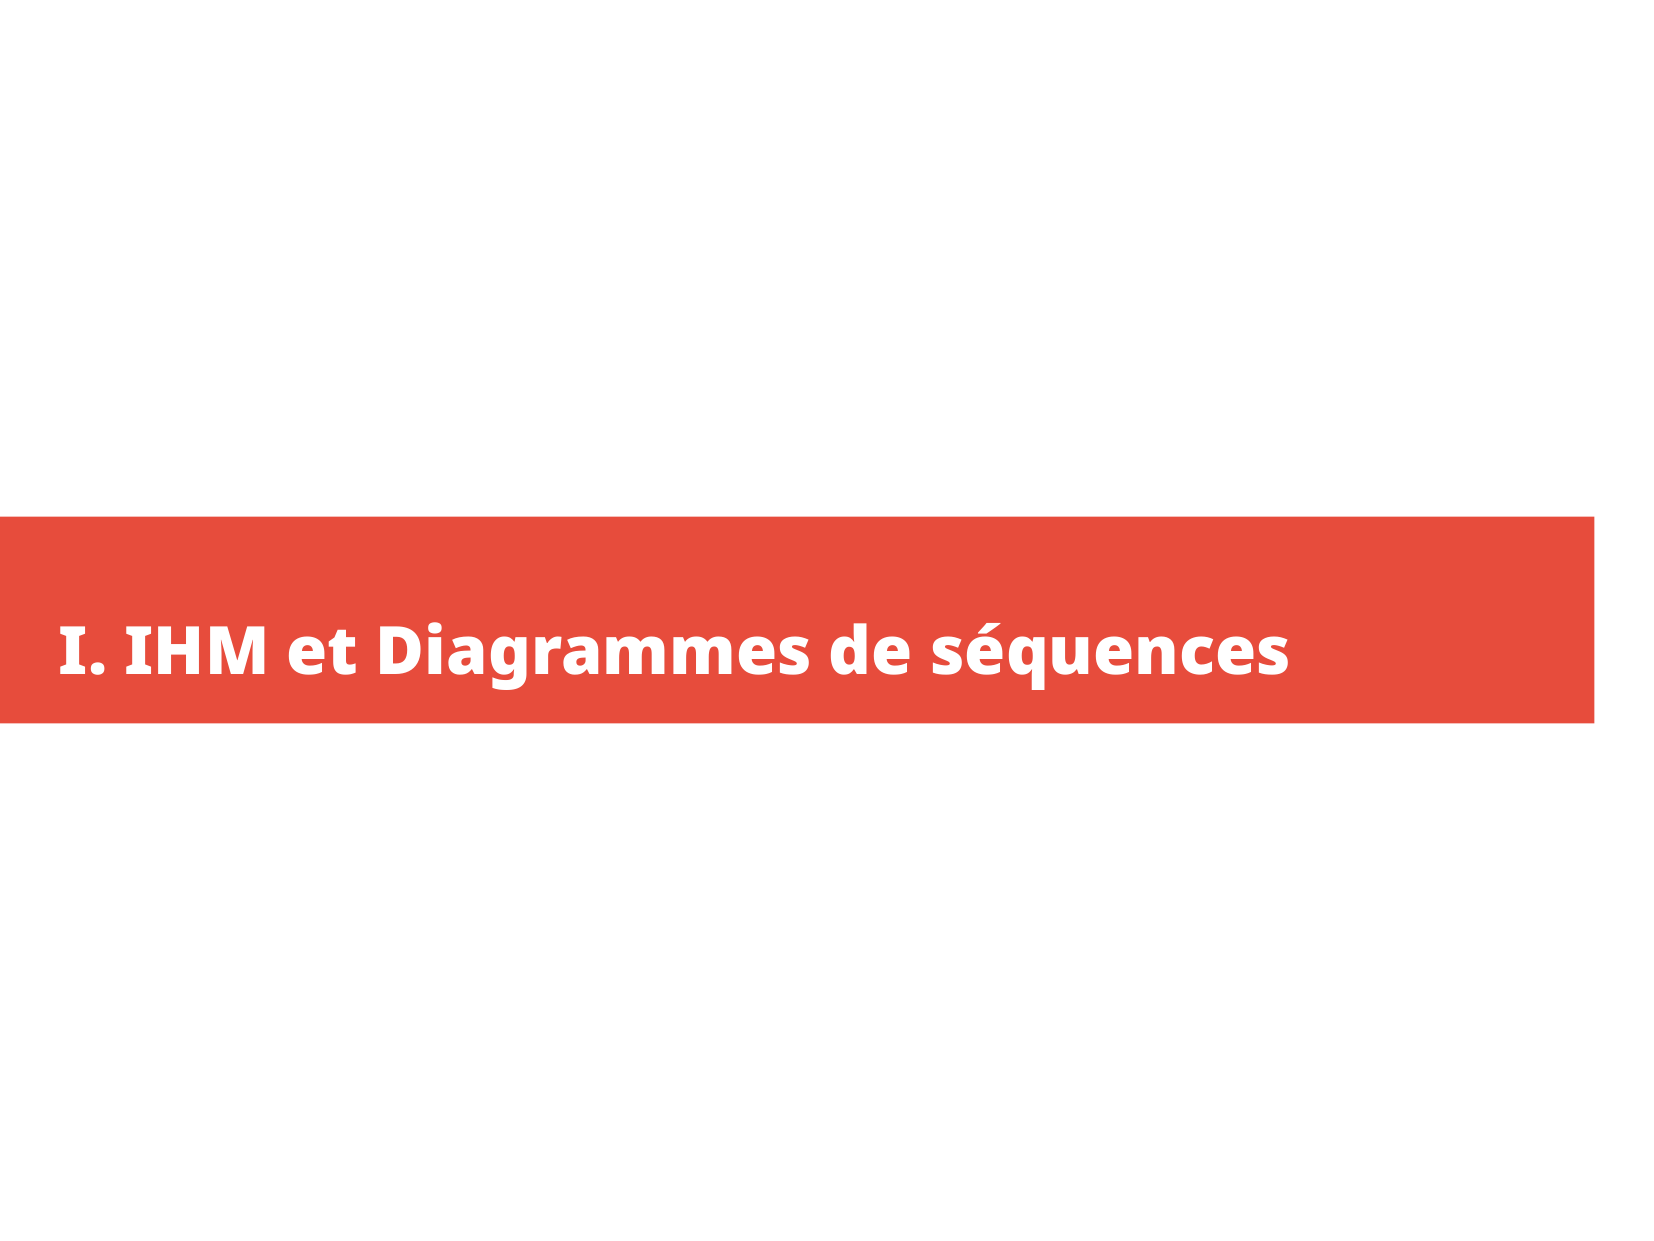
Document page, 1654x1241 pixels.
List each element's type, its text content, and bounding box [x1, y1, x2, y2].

title I. IHM et Diagrammes de séquences [59, 546, 1595, 694]
